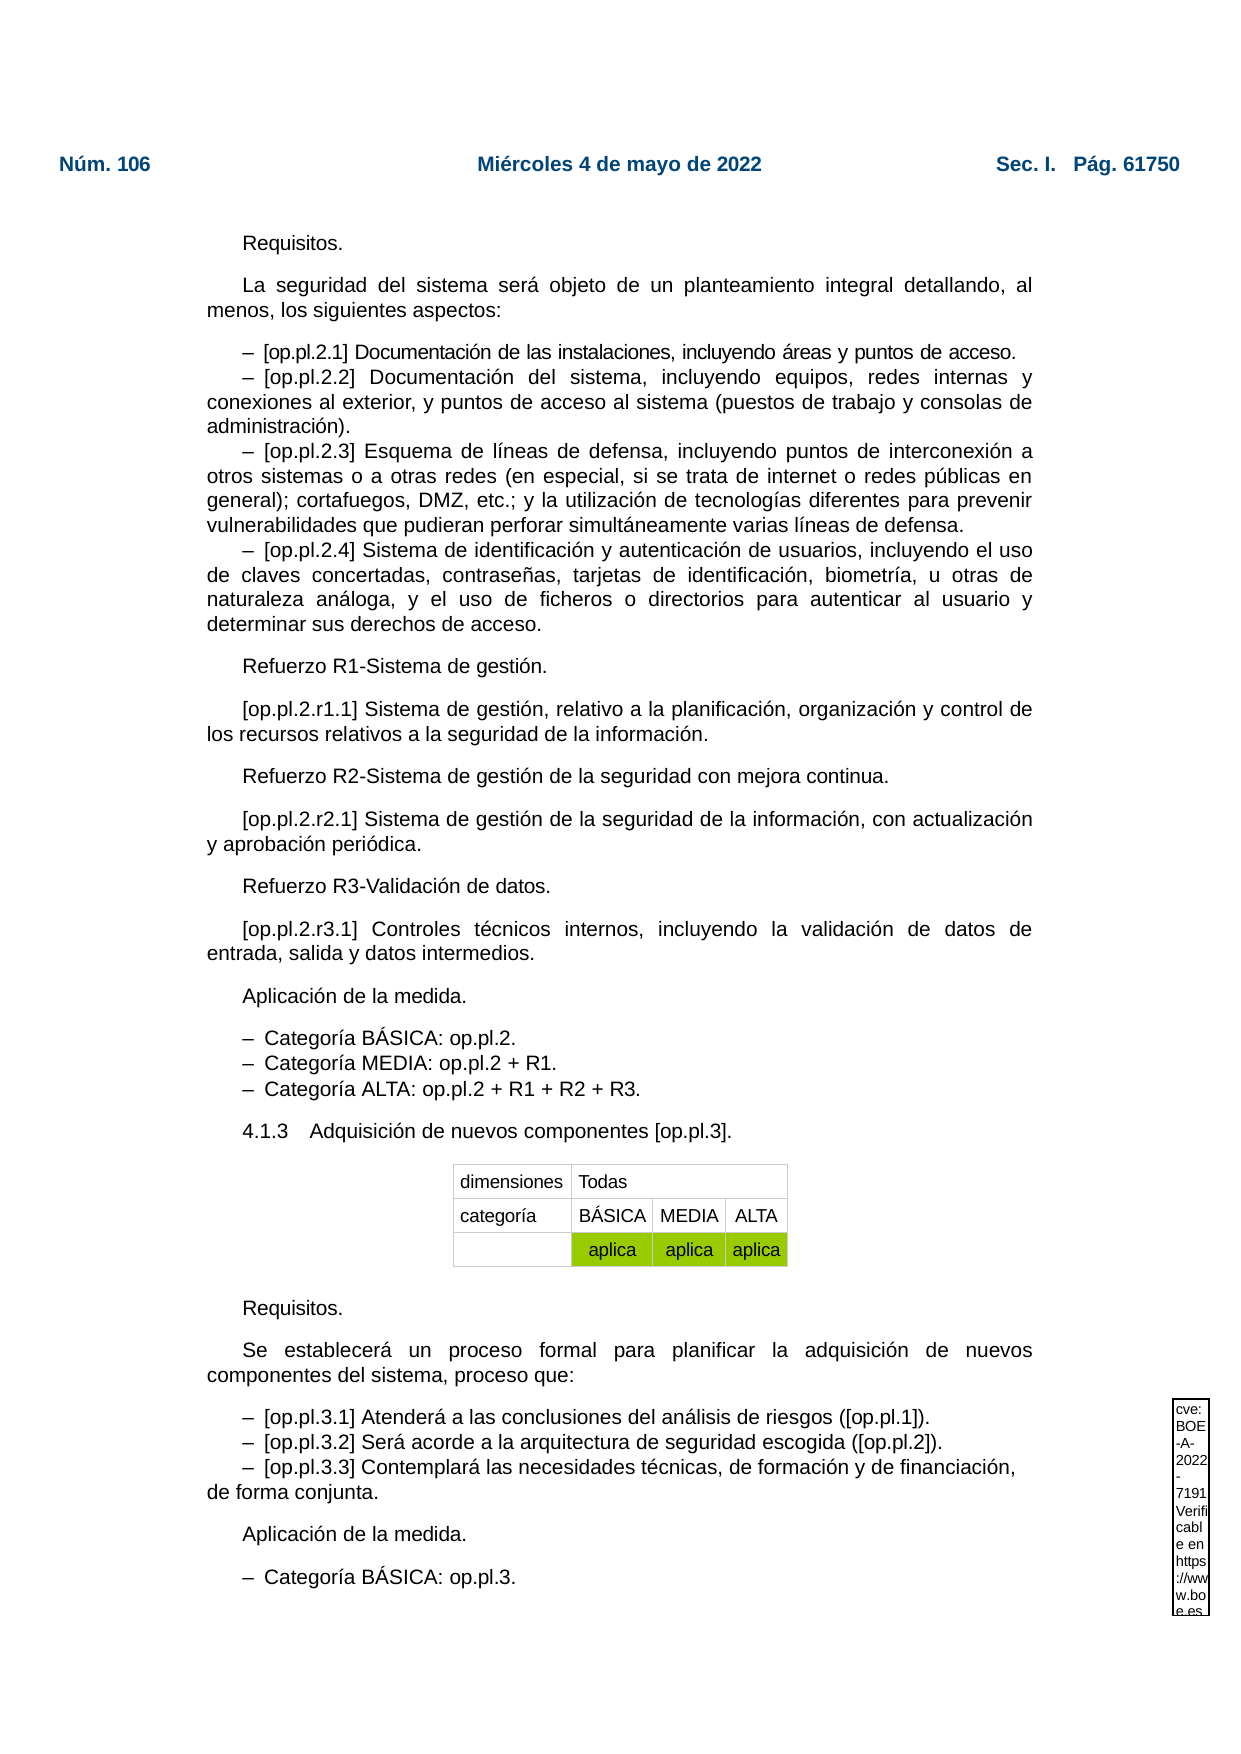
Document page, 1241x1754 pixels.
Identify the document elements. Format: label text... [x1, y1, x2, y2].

table_header dimensiones [454, 1165, 571, 1198]
table_header Todas [572, 1165, 787, 1198]
table_cell MEDIA [653, 1199, 725, 1232]
table_cell BÁSICA [572, 1199, 652, 1232]
text Refuerzo R3-Validación de datos. [242, 874, 1198, 898]
list Categoría BÁSICA: op.pl.2. [242, 1026, 1198, 1050]
text Aplicación de la medida. [242, 983, 1198, 1007]
table_cell aplica [572, 1233, 652, 1266]
text Refuerzo R2-Sistema de gestión de la seguridad con mejora continua. [242, 764, 1198, 788]
list [op.pl.2.4] Sistema de identificación y autenticación de usuarios, incluyendo el uso de claves concertadas, contraseñas, tarjetas de identificación, biometría, u otras de naturaleza análoga, y el uso de ficheros o directorios para autenticar al usuario y determinar sus derechos de acceso. [207, 538, 1034, 636]
list Verificable en https://www.boe.es [1176, 1502, 1208, 1614]
text Se establecerá un proceso formal para planificar la adquisición de nuevos componentes del sistema, proceso que: [207, 1338, 1034, 1387]
list Categoría ALTA: op.pl.2 + R1 + R2 + R3. [242, 1076, 1198, 1100]
table_cell ALTA [726, 1199, 787, 1232]
text Requisitos. [242, 230, 1198, 254]
text [op.pl.2.r1.1] Sistema de gestión, relativo a la planificación, organización y control de los recursos relativos a la seguridad de la información. [207, 697, 1034, 746]
list [op.pl.2.1] Documentación de las instalaciones, incluyendo áreas y puntos de acceso. [242, 340, 1198, 364]
text La seguridad del sistema será objeto de un planteamiento integral detallando, al menos, los siguientes aspectos: [207, 273, 1034, 322]
text [op.pl.2.r3.1] Controles técnicos internos, incluyendo la validación de datos de entrada, salida y datos intermedios. [207, 917, 1034, 965]
list [op.pl.2.3] Esquema de líneas de defensa, incluyendo puntos de interconexión a otros sistemas o a otras redes (en especial, si se trata de internet o redes públicas en general); cortafuegos, DMZ, etc.; y la utilización de tecnologías diferentes para prevenir vulnerabilidades que pudieran perforar simultáneamente varias líneas de defensa. [207, 439, 1034, 537]
text [op.pl.2.r2.1] Sistema de gestión de la seguridad de la información, con actualización y aprobación periódica. [207, 807, 1034, 855]
table_cell aplica [726, 1233, 787, 1266]
table_cell [454, 1233, 571, 1266]
list [op.pl.3.1] Atenderá a las conclusiones del análisis de riesgos ([op.pl.1]). [242, 1405, 1172, 1429]
text Aplicación de la medida. [242, 1522, 1172, 1546]
list Categoría MEDIA: op.pl.2 + R1. [242, 1051, 1198, 1075]
list Categoría BÁSICA: op.pl.3. [242, 1565, 1172, 1589]
list Adquisición de nuevos componentes [op.pl.3]. [242, 1119, 1198, 1143]
text Requisitos. [242, 1295, 1198, 1319]
table_cell aplica [653, 1233, 725, 1266]
text Núm. 106 Miércoles 4 de mayo de 2022 Sec. I. Pág. 61750 [59, 151, 1198, 175]
list [op.pl.3.3] Contemplará las necesidades técnicas, de formación y de financiación, de forma conjunta. [207, 1455, 1034, 1504]
table_cell categoría [454, 1199, 571, 1232]
list [op.pl.2.2] Documentación del sistema, incluyendo equipos, redes internas y conexiones al exterior, y puntos de acceso al sistema (puestos de trabajo y consolas de administración). [207, 365, 1034, 438]
text Refuerzo R1-Sistema de gestión. [242, 654, 1198, 678]
list [op.pl.3.2] Será acorde a la arquitectura de seguridad escogida ([op.pl.2]). [242, 1430, 1172, 1454]
list cve: BOE-A-2022-7191 [1176, 1401, 1208, 1502]
